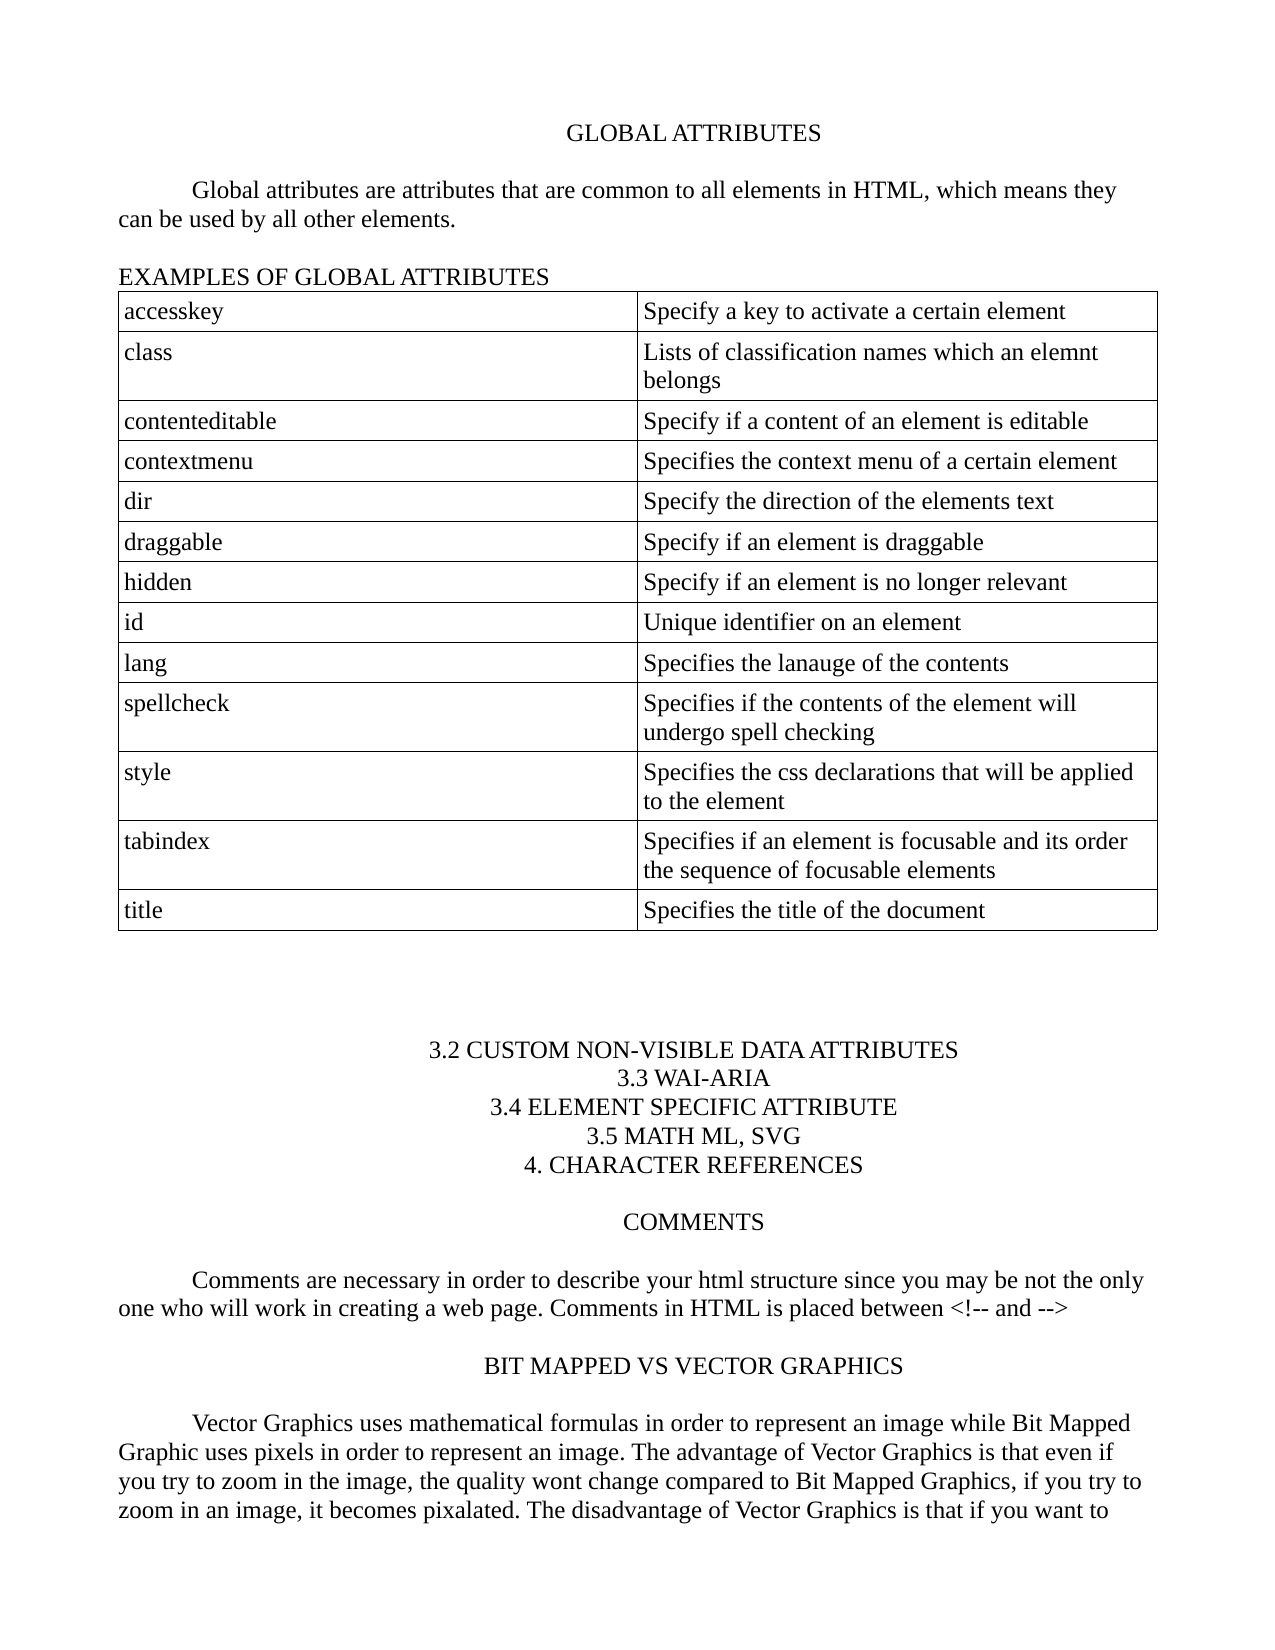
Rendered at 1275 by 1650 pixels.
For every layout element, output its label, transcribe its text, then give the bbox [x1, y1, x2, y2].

text EXAMPLES OF GLOBAL ATTRIBUTES [118, 262, 1157, 291]
list BIT MAPPED VS VECTOR GRAPHICS [193, 1351, 1157, 1380]
table_cell style [119, 752, 637, 820]
table_cell draggable [119, 522, 637, 561]
table_cell Specify if an element is draggable [638, 522, 1157, 561]
table_cell Lists of classification names which an elemnt belongs [638, 332, 1157, 400]
table_cell title [119, 890, 637, 930]
table_cell spellcheck [119, 683, 637, 751]
table_cell Specifies the css declarations that will be applied to the element [638, 752, 1157, 820]
table_header accesskey [119, 292, 637, 331]
table_cell hidden [119, 562, 637, 602]
list 4. CHARACTER REFERENCES [193, 1150, 1157, 1178]
table_cell Specifies the context menu of a certain element [638, 441, 1157, 481]
table_header Specify a key to activate a certain element [638, 292, 1157, 331]
table_cell Specify if a content of an element is editable [638, 401, 1157, 440]
table_cell id [119, 603, 637, 642]
text Global attributes are attributes that are common to all elements in HTML, which means they can be used by all other elements. [118, 176, 1157, 233]
table_cell Specifies if the contents of the element will undergo spell checking [638, 683, 1157, 751]
table_cell Specifies if an element is focusable and its order the sequence of focusable elements [638, 821, 1157, 889]
list 3.3 WAI-ARIA [193, 1063, 1157, 1092]
list GLOBAL ATTRIBUTES [193, 118, 1157, 147]
table_cell Specify if an element is no longer relevant [638, 562, 1157, 602]
list 3.5 MATH ML, SVG [193, 1121, 1157, 1150]
table_cell Unique identifier on an element [638, 603, 1157, 642]
table_cell contextmenu [119, 441, 637, 481]
list 3.2 CUSTOM NON-VISIBLE DATA ATTRIBUTES [193, 1035, 1157, 1063]
text Comments are necessary in order to describe your html structure since you may be not the only one who will work in creating a web page. Comments in HTML is placed between <!-- and --> [118, 1265, 1157, 1322]
table_cell contenteditable [119, 401, 637, 440]
table_cell dir [119, 482, 637, 521]
text Vector Graphics uses mathematical formulas in order to represent an image while Bit Mapped Graphic uses pixels in order to represent an image. The advantage of Vector Graphics is that even if you try to zoom in the image, the quality wont change compared to Bit Mapped Graphics, if you try to zoom in an image, it becomes pixalated. The disadvantage of Vector Graphics is that if you want to [118, 1408, 1157, 1523]
list COMMENTS [193, 1207, 1157, 1236]
table_cell class [119, 332, 637, 400]
table_cell lang [119, 643, 637, 682]
table_cell Specifies the lanauge of the contents [638, 643, 1157, 682]
table_cell Specifies the title of the document [638, 890, 1157, 930]
table_cell tabindex [119, 821, 637, 889]
list 3.4 ELEMENT SPECIFIC ATTRIBUTE [193, 1092, 1157, 1121]
table_cell Specify the direction of the elements text [638, 482, 1157, 521]
